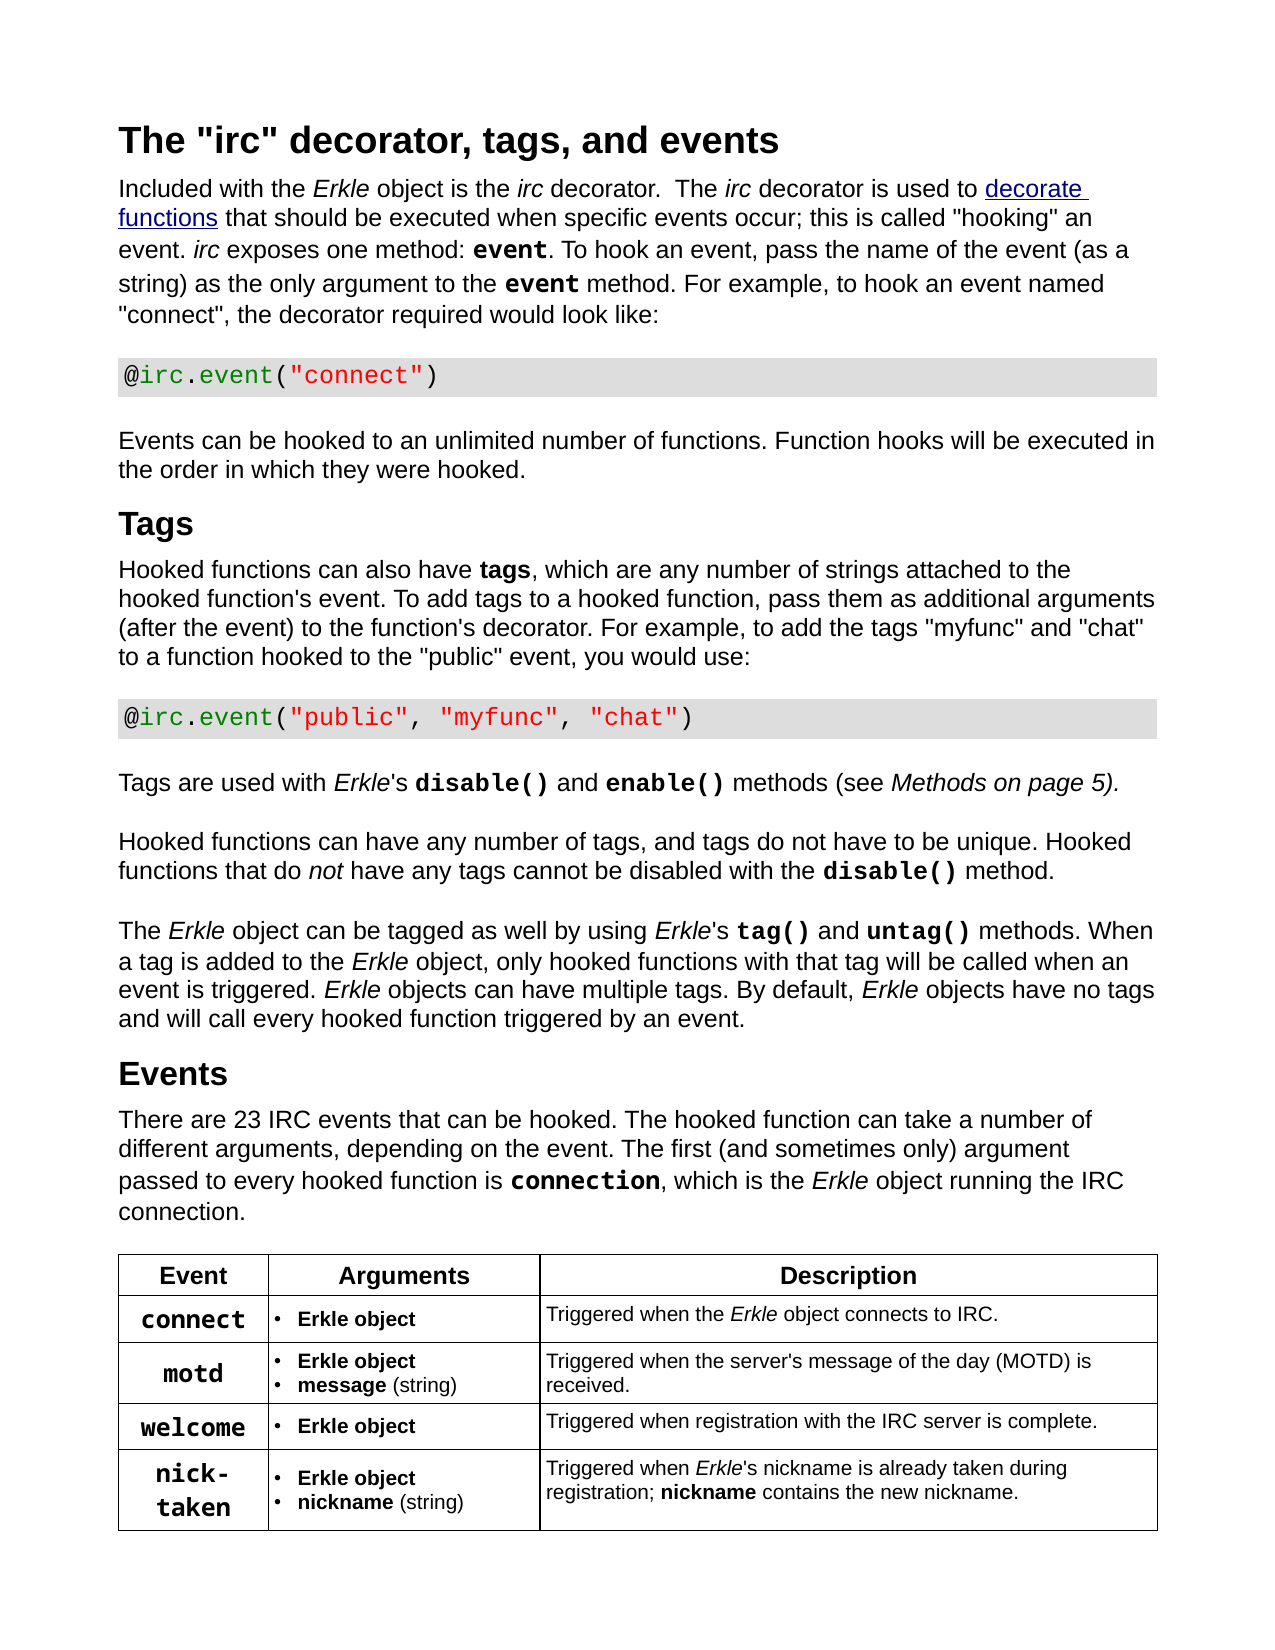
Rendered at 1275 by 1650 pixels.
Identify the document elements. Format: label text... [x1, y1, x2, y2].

table_cell connect [119, 1296, 268, 1342]
text Hooked functions can also have tags, which are any number of strings attached to the hooked function's event. To add tags to a hooked function, pass them as additional arguments (after the event) to the function's decorator. For example, to add the tags "myfunc" and "chat" to a function hooked to the "public" event, you would use: [118, 555, 1157, 670]
table_cell welcome [119, 1404, 268, 1449]
table_cell Erkle object message (string) [269, 1343, 539, 1402]
table_cell Triggered when Erkle's nickname is already taken during registration; nickname contains the new nickname. [541, 1450, 1157, 1530]
text Tags are used with Erkle's disable() and enable() methods (see Methods on page 5). [118, 768, 1157, 799]
text The Erkle object can be tagged as well by using Erkle's tag() and untag() methods. When a tag is added to the Erkle object, only hooked functions with that tag will be called when an event is triggered. Erkle objects can have multiple tags. By default, Erkle objects have no tags and will call every hooked function triggered by an event. [118, 916, 1157, 1033]
text Hooked functions can have any number of tags, and tags do not have to be unique. Hooked functions that do not have any tags cannot be disabled with the disable() method. [118, 827, 1157, 887]
subtitle The "irc" decorator, tags, and events [118, 118, 1157, 162]
table_header Event [119, 1255, 268, 1295]
table_cell Triggered when the Erkle object connects to IRC. [541, 1296, 1157, 1342]
table_cell nick-taken [119, 1450, 268, 1530]
table_cell Triggered when registration with the IRC server is complete. [541, 1404, 1157, 1449]
table_header @irc.event("public", "myfunc", "chat") [118, 699, 1157, 739]
table_cell Triggered when the server's message of the day (MOTD) is received. [541, 1343, 1157, 1402]
table_cell Erkle object [269, 1296, 539, 1342]
text There are 23 IRC events that can be hooked. The hooked function can take a number of different arguments, depending on the event. The first (and sometimes only) argument passed to every hooked function is connection, which is the Erkle object running the IRC connection. [118, 1105, 1157, 1225]
text Included with the Erkle object is the irc decorator. The irc decorator is used to decorate functions that should be executed when specific events occur; this is called "hooking" an event. irc exposes one method: event. To hook an event, pass the name of the event (as a string) as the only argument to the event method. For example, to hook an event named "connect", the decorator required would look like: [118, 174, 1157, 329]
subtitle Tags [118, 504, 1157, 543]
table_cell Erkle object nickname (string) [269, 1450, 539, 1530]
table_cell motd [119, 1343, 268, 1402]
table_header Arguments [269, 1255, 539, 1295]
text Events can be hooked to an unlimited number of functions. Function hooks will be executed in the order in which they were hooked. [118, 426, 1157, 483]
table_header @irc.event("connect") [118, 358, 1157, 397]
subtitle Events [118, 1054, 1157, 1092]
table_cell Erkle object [269, 1404, 539, 1449]
table_header Description [541, 1255, 1157, 1295]
